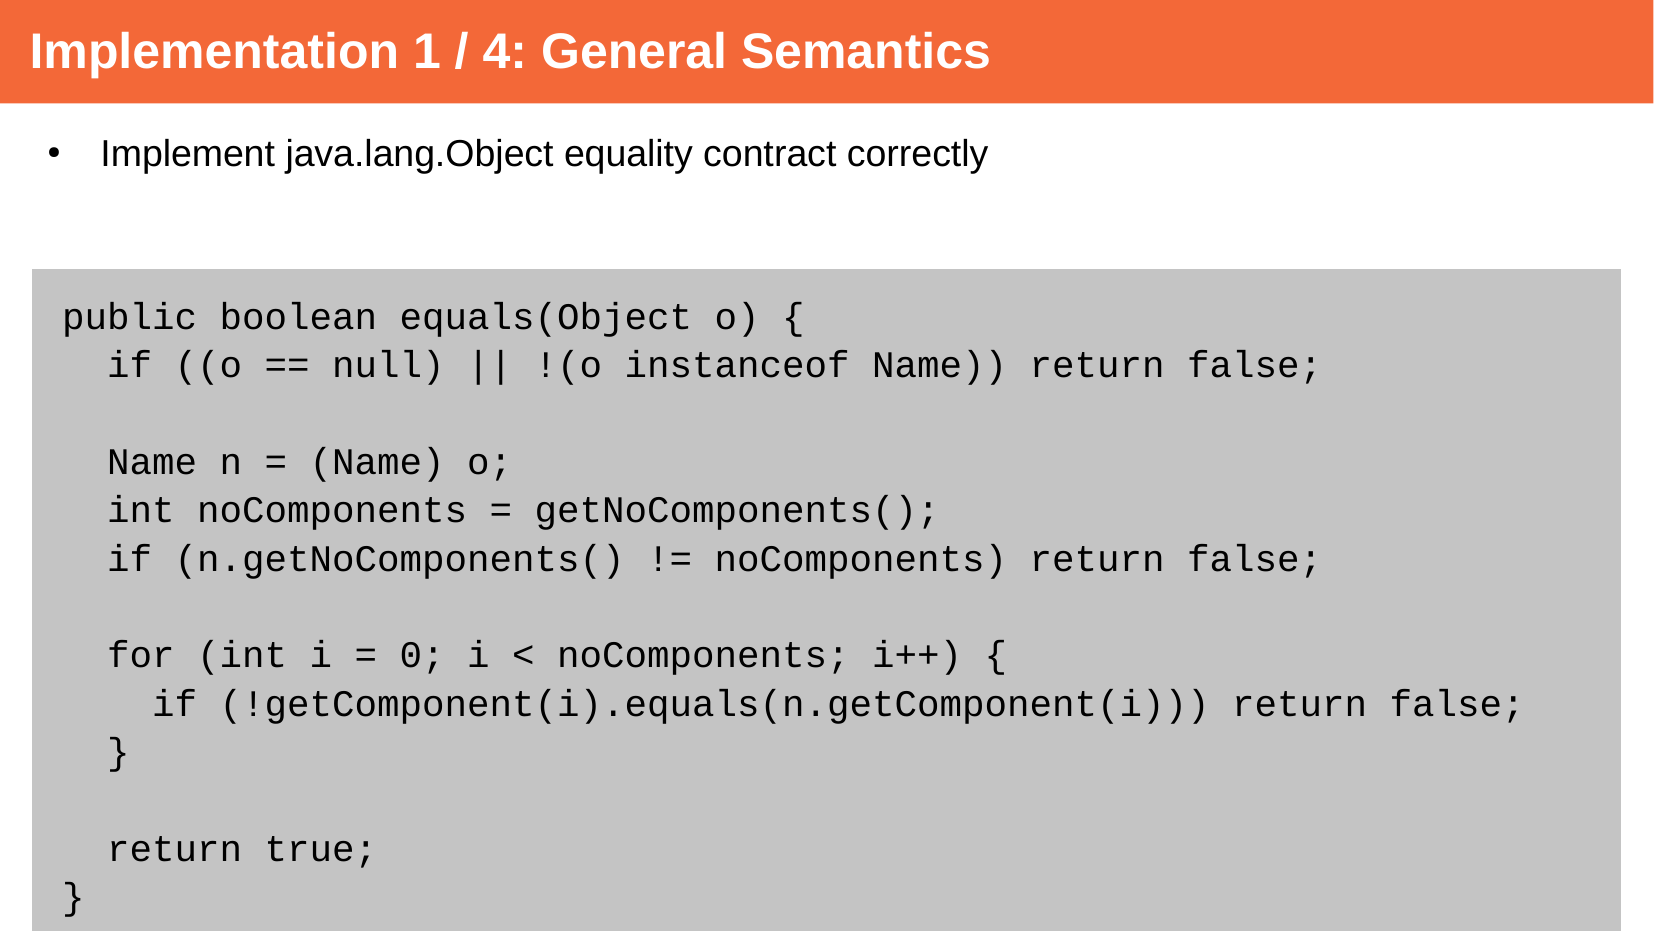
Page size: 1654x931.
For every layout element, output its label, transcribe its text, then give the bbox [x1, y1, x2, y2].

title Implementation 1 / 4: General Semantics [0, 0, 1654, 104]
list Implement java.lang.Object equality contract correctly [29, 132, 1625, 263]
list public boolean equals(Object o) { if ((o == null) || !(o instanceof Name)) return false; Name n = (Name) o; int noComponents = getNoComponents(); if (n.getNoComponents() != noComponents) return false; for (int i = 0; i < noComponents; i++) { if (!getComponent(i).equals(n.getComponent(i))) return false; } return true; } [29, 265, 1625, 931]
